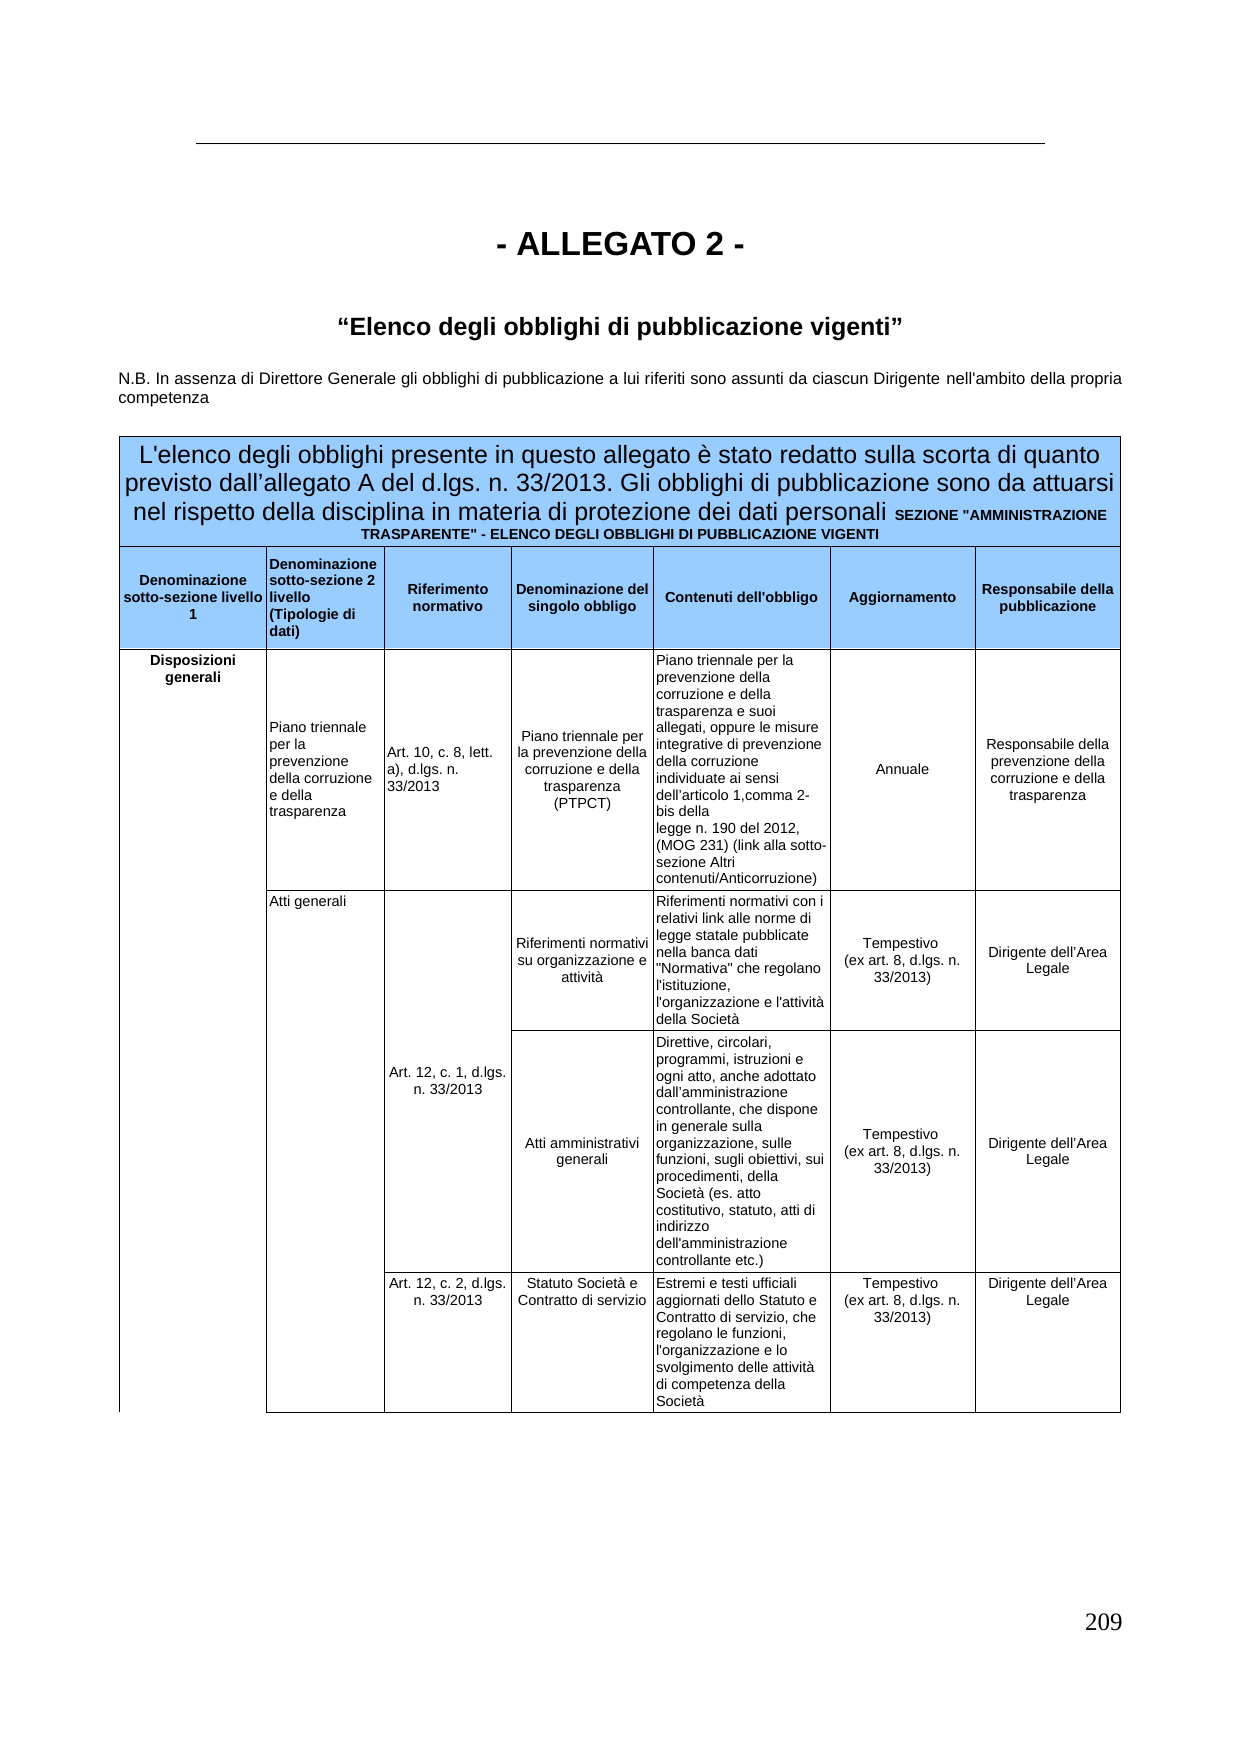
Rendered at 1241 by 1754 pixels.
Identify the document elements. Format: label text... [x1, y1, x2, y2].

table_cell Art. 10, c. 8, lett. a), d.lgs. n. 33/2013 [385, 650, 511, 890]
table_cell Aggiornamento [831, 547, 975, 648]
table_cell Dirigente dell’Area Legale [976, 1273, 1120, 1412]
table_cell Denominazione sotto-sezione livello 1 [120, 547, 266, 648]
table_cell Annuale [831, 650, 975, 890]
text N.B. In assenza di Direttore Generale gli obblighi di pubblicazione a lui riferiti sono assunti da ciascun Dirigente nell'ambito della propria competenza [118, 369, 1122, 407]
table_cell Atti amministrativi generali [512, 1031, 653, 1271]
table_cell Atti generali [267, 891, 384, 1412]
table_cell Tempestivo (ex art. 8, d.lgs. n. 33/2013) [831, 1273, 975, 1412]
table_cell Riferimenti normativi con i relativi link alle norme di legge statale pubblicate nella banca dati "Normativa" che regolano l'istituzione, l'organizzazione e l'attività della Società [654, 891, 830, 1030]
table_cell Riferimenti normativi su organizzazione e attività [512, 891, 653, 1030]
table_cell Riferimento normativo [385, 547, 511, 648]
table_cell Denominazione sotto-sezione 2 livello (Tipologie di dati) [267, 547, 384, 648]
table_cell Piano triennale per la prevenzione della corruzione e della trasparenza e suoi allegati, oppure le misure integrative di prevenzione della corruzione individuate ai sensi dell’articolo 1,comma 2-bis della legge n. 190 del 2012, (MOG 231) (link alla sotto-sezione Altri contenuti/Anticorruzione) [654, 650, 830, 890]
subtitle - ALLEGATO 2 - [118, 224, 1122, 263]
table_cell Piano triennale per la prevenzione della corruzione e della trasparenza [267, 650, 384, 890]
table_cell Art. 12, c. 1, d.lgs. n. 33/2013 [385, 891, 511, 1271]
table_cell Denominazione del singolo obbligo [512, 547, 653, 648]
table_cell Tempestivo (ex art. 8, d.lgs. n. 33/2013) [831, 1031, 975, 1271]
table_cell Direttive, circolari, programmi, istruzioni e ogni atto, anche adottato dall’amministrazione controllante, che dispone in generale sulla organizzazione, sulle funzioni, sugli obiettivi, sui procedimenti, della Società (es. atto costitutivo, statuto, atti di indirizzo dell'amministrazione controllante etc.) [654, 1031, 830, 1271]
table_cell Responsabile della prevenzione della corruzione e della trasparenza [976, 650, 1120, 890]
text “Elenco degli obblighi di pubblicazione vigenti” [118, 312, 1122, 340]
table_cell Piano triennale per la prevenzione della corruzione e della trasparenza (PTPCT) [512, 650, 653, 890]
text _____________________________________________________________ [118, 118, 1122, 147]
table_cell Art. 12, c. 2, d.lgs. n. 33/2013 [385, 1273, 511, 1412]
table_cell Disposizioni generali [120, 650, 266, 1412]
table_header L'elenco degli obblighi presente in questo allegato è stato redatto sulla scorta di quanto previsto dall’allegato A del d.lgs. n. 33/2013. Gli obblighi di pubblicazione sono da attuarsi nel rispetto della disciplina in materia di protezione dei dati personali SEZIONE "AMMINISTRAZIONE TRASPARENTE" - ELENCO DEGLI OBBLIGHI DI PUBBLICAZIONE VIGENTI [120, 437, 1120, 546]
table_cell Statuto Società e Contratto di servizio [512, 1273, 653, 1412]
table_cell Responsabile della pubblicazione [976, 547, 1120, 648]
table_cell Contenuti dell'obbligo [654, 547, 830, 648]
table_cell Dirigente dell’Area Legale [976, 891, 1120, 1030]
table_cell Tempestivo (ex art. 8, d.lgs. n. 33/2013) [831, 891, 975, 1030]
table_cell Estremi e testi ufficiali aggiornati dello Statuto e Contratto di servizio, che regolano le funzioni, l'organizzazione e lo svolgimento delle attività di competenza della Società [654, 1273, 830, 1412]
table_cell Dirigente dell’Area Legale [976, 1031, 1120, 1271]
